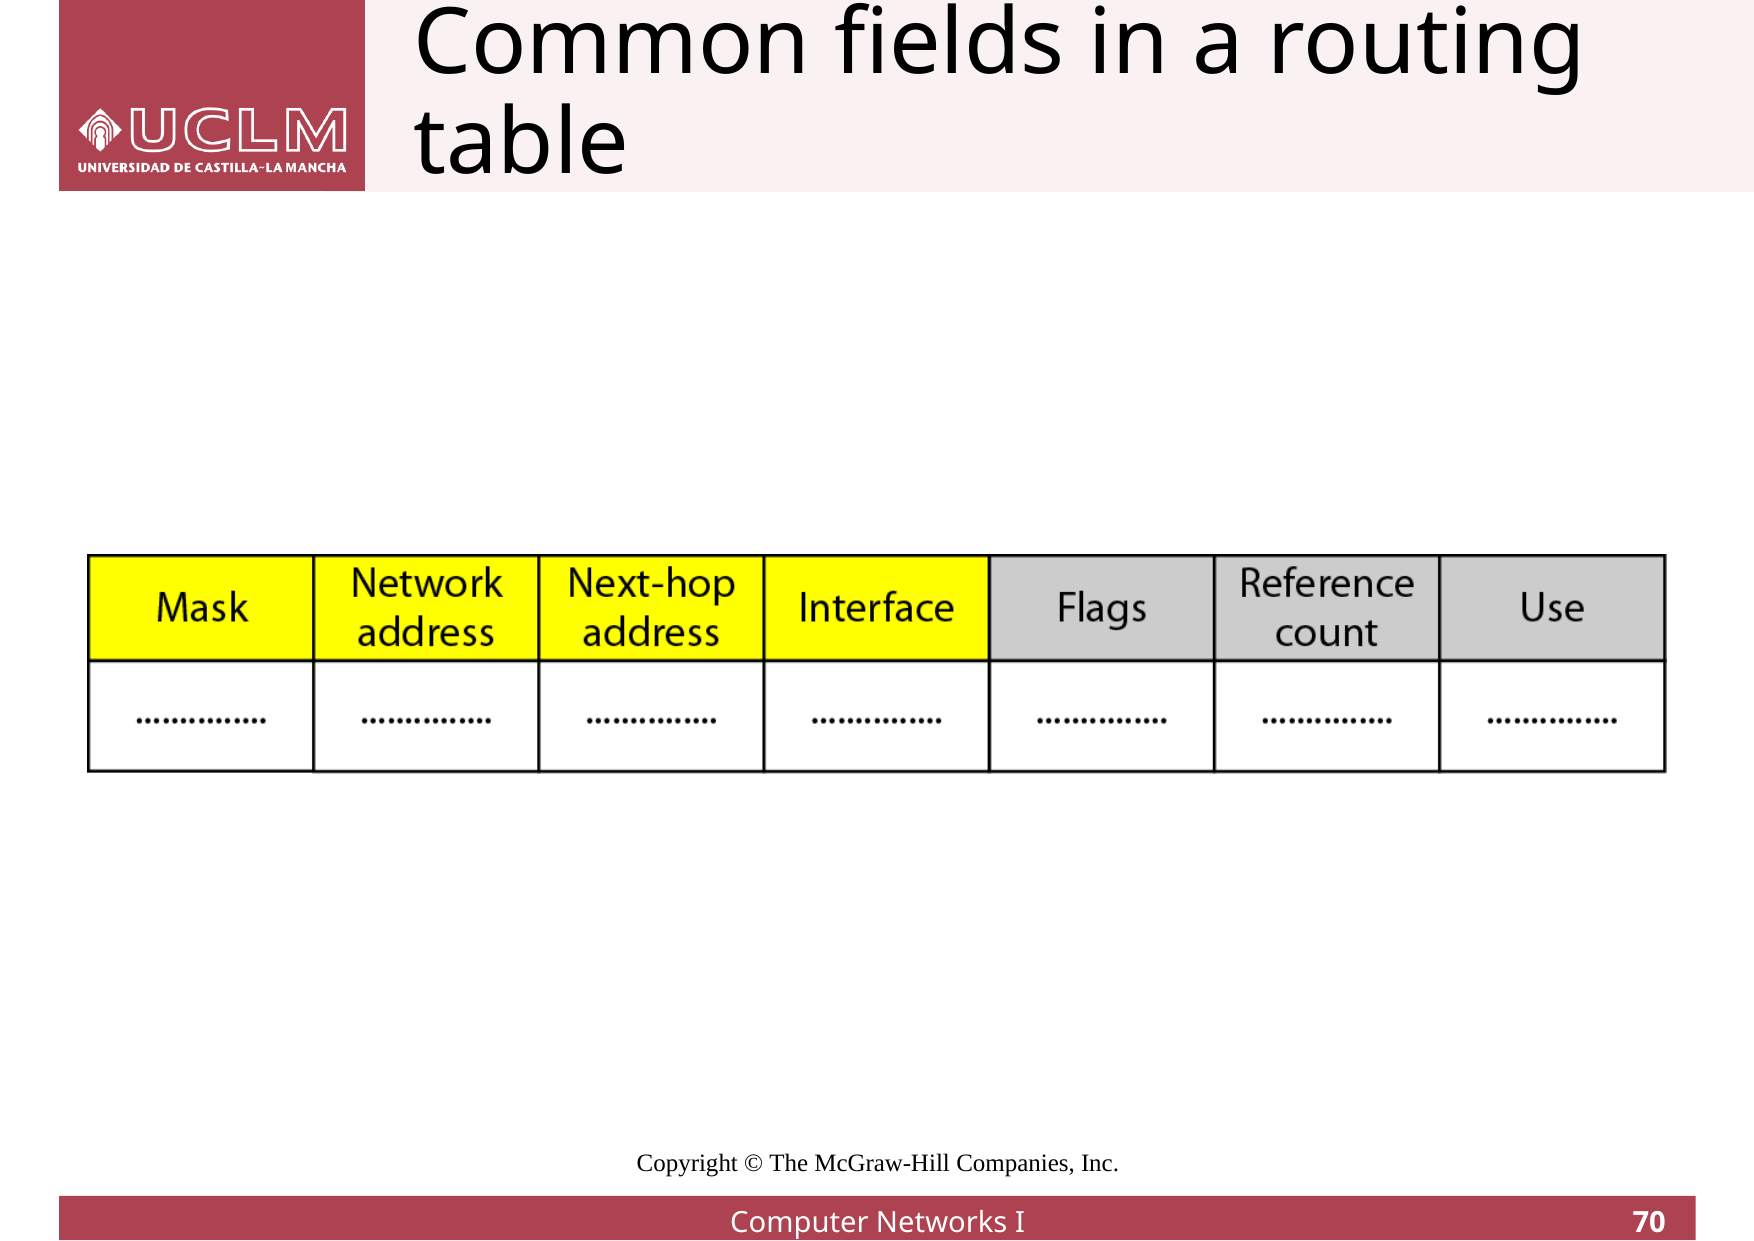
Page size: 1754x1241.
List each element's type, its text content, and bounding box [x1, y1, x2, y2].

title Common fields in a routing table [413, 0, 1667, 198]
picture [59, 0, 365, 191]
text_box Copyright © The McGraw-Hill Companies, Inc. [478, 1136, 1276, 1184]
picture [87, 554, 1667, 774]
